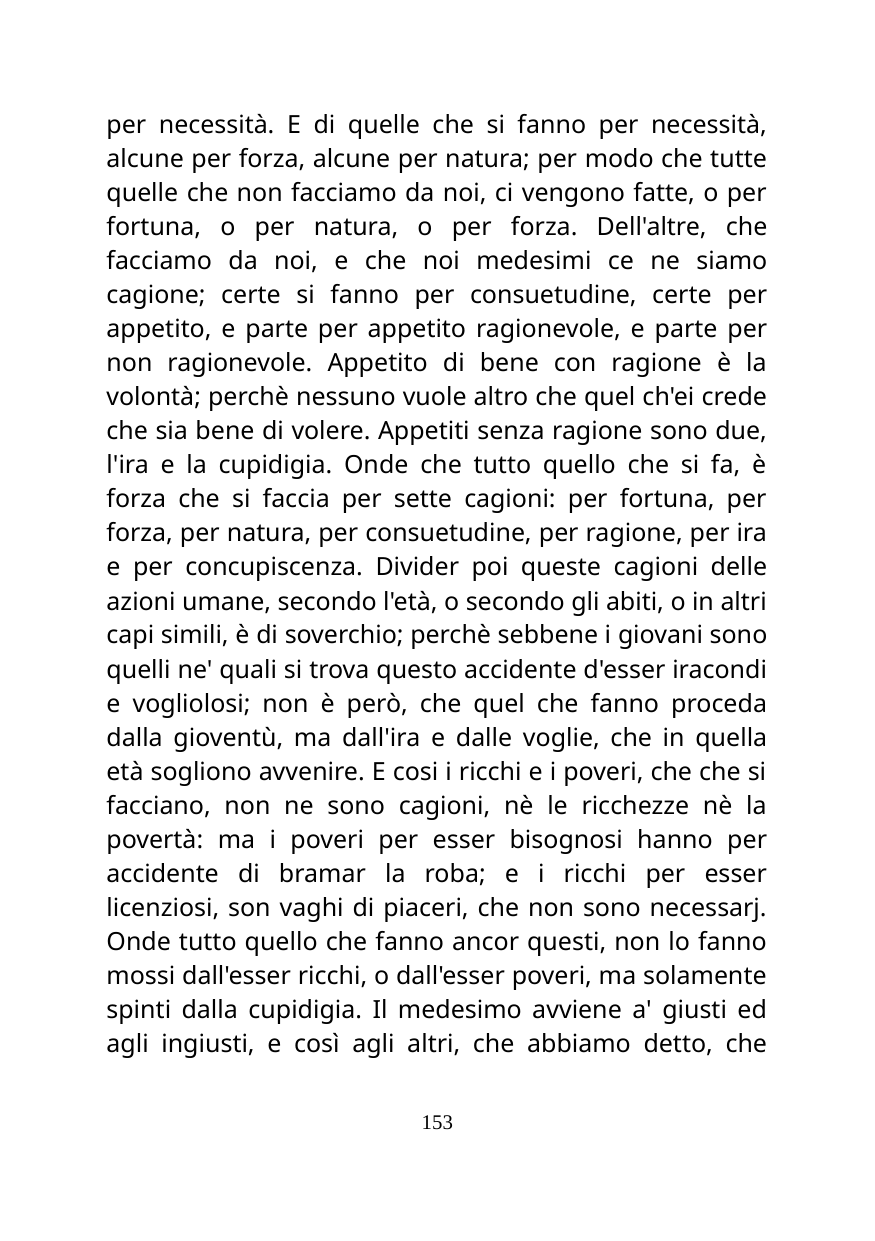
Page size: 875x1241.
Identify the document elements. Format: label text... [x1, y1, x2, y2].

text per necessità. E di quelle che si fanno per necessità, alcune per forza, alcune per natura; per modo che tutte quelle che non facciamo da noi, ci vengono fatte, o per fortuna, o per natura, o per forza. Dell'altre, che facciamo da noi, e che noi medesimi ce ne siamo cagione; certe si fanno per consuetudine, certe per appetito, e parte per appetito ragionevole, e parte per non ragionevole. Appetito di bene con ragione è la volontà; perchè nessuno vuole altro che quel ch'ei crede che sia bene di volere. Appetiti senza ragione sono due, l'ira e la cupidigia. Onde che tutto quello che si fa, è forza che si faccia per sette cagioni: per fortuna, per forza, per natura, per consuetudine, per ragione, per ira e per concupiscenza. Divider poi queste cagioni delle azioni umane, secondo l'età, o secondo gli abiti, o in altri capi simili, è di soverchio; perchè sebbene i giovani sono quelli ne' quali si trova questo accidente d'esser iracondi e vogliolosi; non è però, che quel che fanno proceda dalla gioventù, ma dall'ira e dalle voglie, che in quella età sogliono avvenire. E cosi i ricchi e i poveri, che che si facciano, non ne sono cagioni, nè le ricchezze nè la povertà: ma i poveri per esser bisognosi hanno per accidente di bramar la roba; e i ricchi per esser licenziosi, son vaghi di piaceri, che non sono necessarj. Onde tutto quello che fanno ancor questi, non lo fanno mossi dall'esser ricchi, o dall'esser poveri, ma solamente spinti dalla cupidigia. Il medesimo avviene a' giusti ed agli ingiusti, e così agli altri, che abbiamo detto, che [106, 106, 768, 1060]
